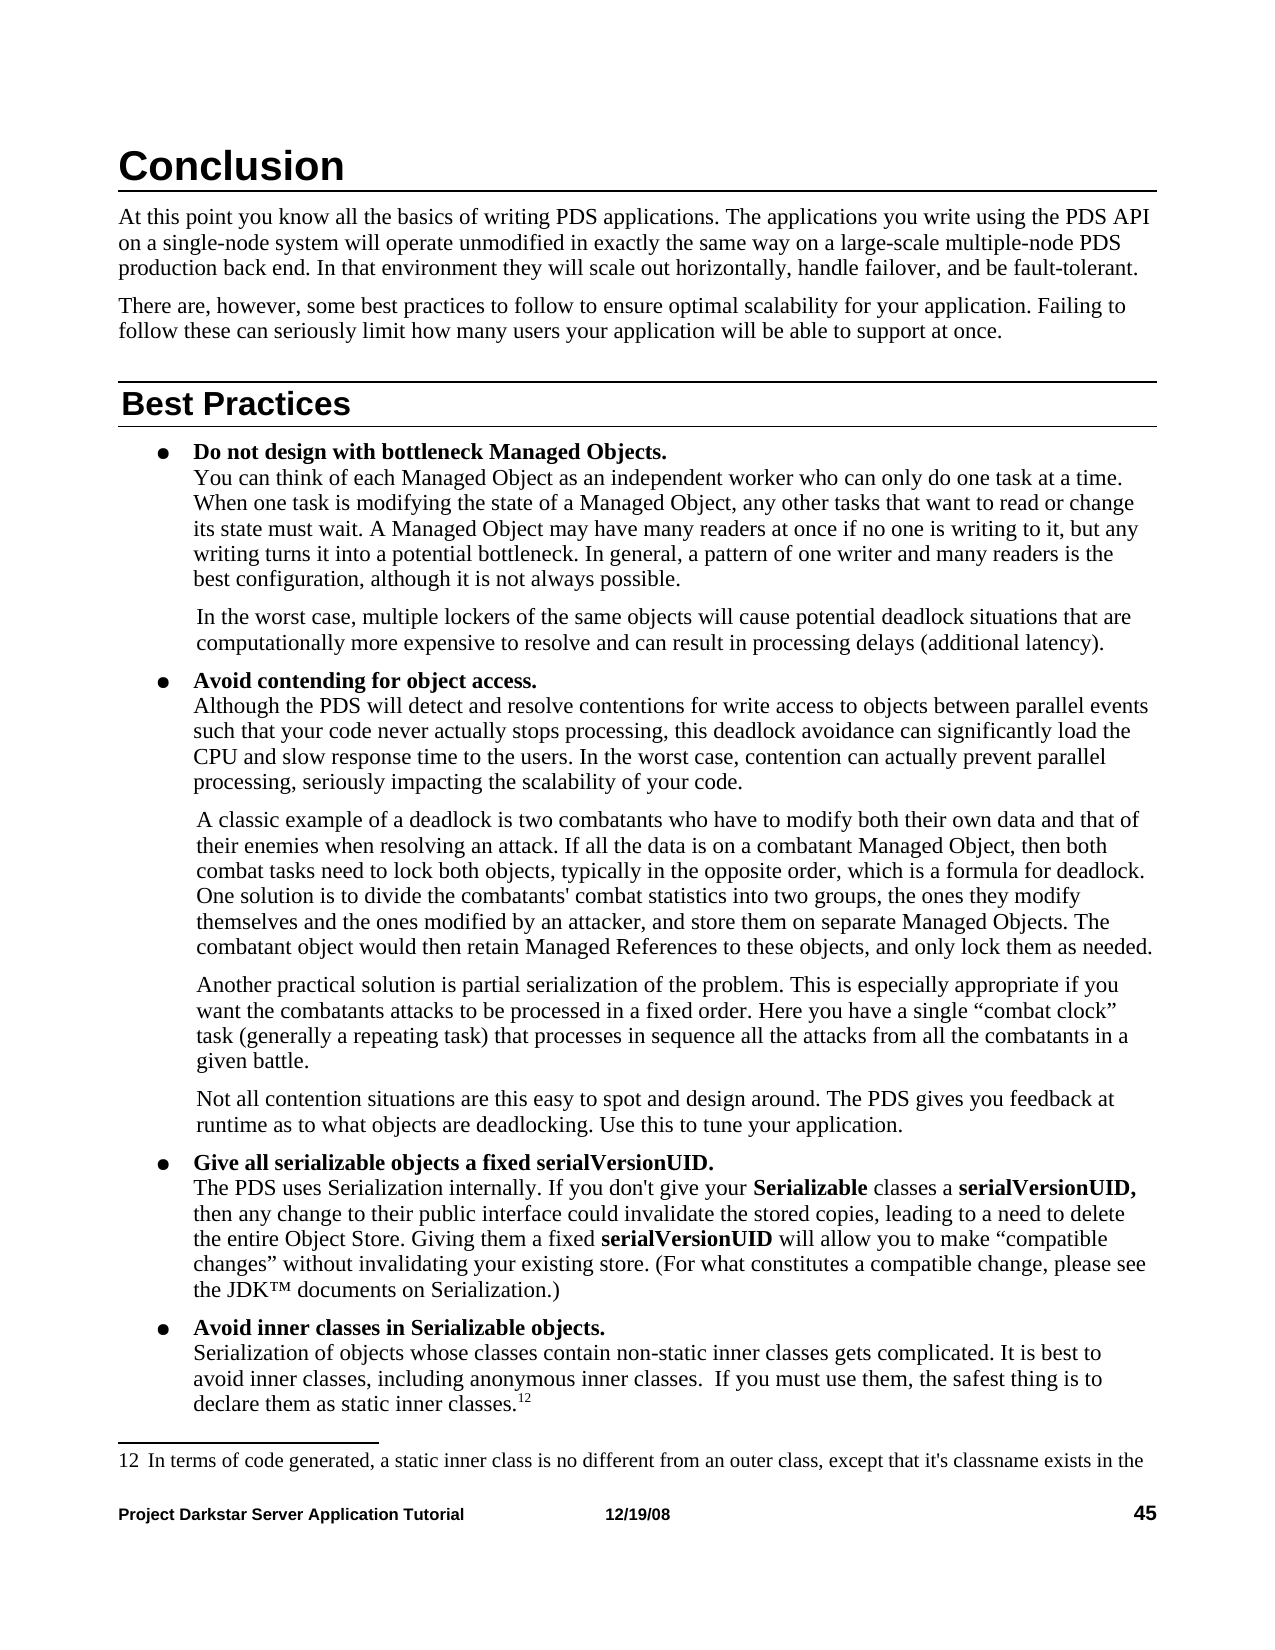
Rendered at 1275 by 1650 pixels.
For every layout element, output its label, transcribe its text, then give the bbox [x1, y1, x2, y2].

text A classic example of a deadlock is two combatants who have to modify both their own data and that of their enemies when resolving an attack. If all the data is on a combatant Managed Object, then both combat tasks need to lock both objects, typically in the opposite order, which is a formula for deadlock. One solution is to divide the combatants' combat statistics into two groups, the ones they modify themselves and the ones modified by an attacker, and store them on separate Managed Objects. The combatant object would then retain Managed References to these objects, and only lock them as needed. [196, 807, 1157, 960]
text Another practical solution is partial serialization of the problem. This is especially appropriate if you want the combatants attacks to be processed in a fixed order. Here you have a single “combat clock” task (generally a repeating task) that processes in sequence all the attacks from all the combatants in a given battle. [196, 972, 1157, 1074]
list Avoid contending for object access. Although the PDS will detect and resolve contentions for write access to objects between parallel events such that your code never actually stops processing, this deadlock avoidance can significantly load the CPU and slow response time to the users. In the worst case, contention can actually prevent parallel processing, seriously impacting the scalability of your code. [156, 668, 1157, 795]
list Do not design with bottleneck Managed Objects. You can think of each Managed Object as an independent worker who can only do one task at a time. When one task is modifying the state of a Managed Object, any other tasks that want to read or change its state must wait. A Managed Object may have many readers at once if no one is writing to it, but any writing turns it into a potential bottleneck. In general, a pattern of one writer and many readers is the best configuration, although it is not always possible. [156, 439, 1157, 592]
text At this point you know all the basics of writing PDS applications. The applications you write using the PDS API on a single-node system will operate unmodified in exactly the same way on a large-scale multiple-node PDS production back end. In that environment they will scale out horizontally, handle failover, and be fault-tolerant. [118, 204, 1157, 281]
text Not all contention situations are this easy to spot and design around. The PDS gives you feedback at runtime as to what objects are deadlocking. Use this to tune your application. [196, 1086, 1157, 1137]
list In terms of code generated, a static inner class is no different from an outer class, except that it's classname exists in the [118, 1449, 1157, 1472]
subtitle Conclusion [118, 143, 1157, 190]
list Avoid inner classes in Serializable objects. Serialization of objects whose classes contain non-static inner classes gets complicated. It is best to avoid inner classes, including anonymous inner classes. If you must use them, the safest thing is to declare them as static inner classes. [156, 1315, 1157, 1416]
subtitle Best Practices [118, 383, 1157, 426]
list Give all serializable objects a fixed serialVersionUID. The PDS uses Serialization internally. If you don't give your Serializable classes a serialVersionUID, then any change to their public interface could invalidate the stored copies, leading to a need to delete the entire Object Store. Giving them a fixed serialVersionUID will allow you to make “compatible changes” without invalidating your existing store. (For what constitutes a compatible change, please see the JDK™ documents on Serialization.) [156, 1150, 1157, 1302]
text In the worst case, multiple lockers of the same objects will cause potential deadlock situations that are computationally more expensive to resolve and can result in processing delays (additional latency). [196, 604, 1157, 655]
text There are, however, some best practices to follow to ensure optimal scalability for your application. Failing to follow these can seriously limit how many users your application will be able to support at once. [118, 293, 1157, 344]
